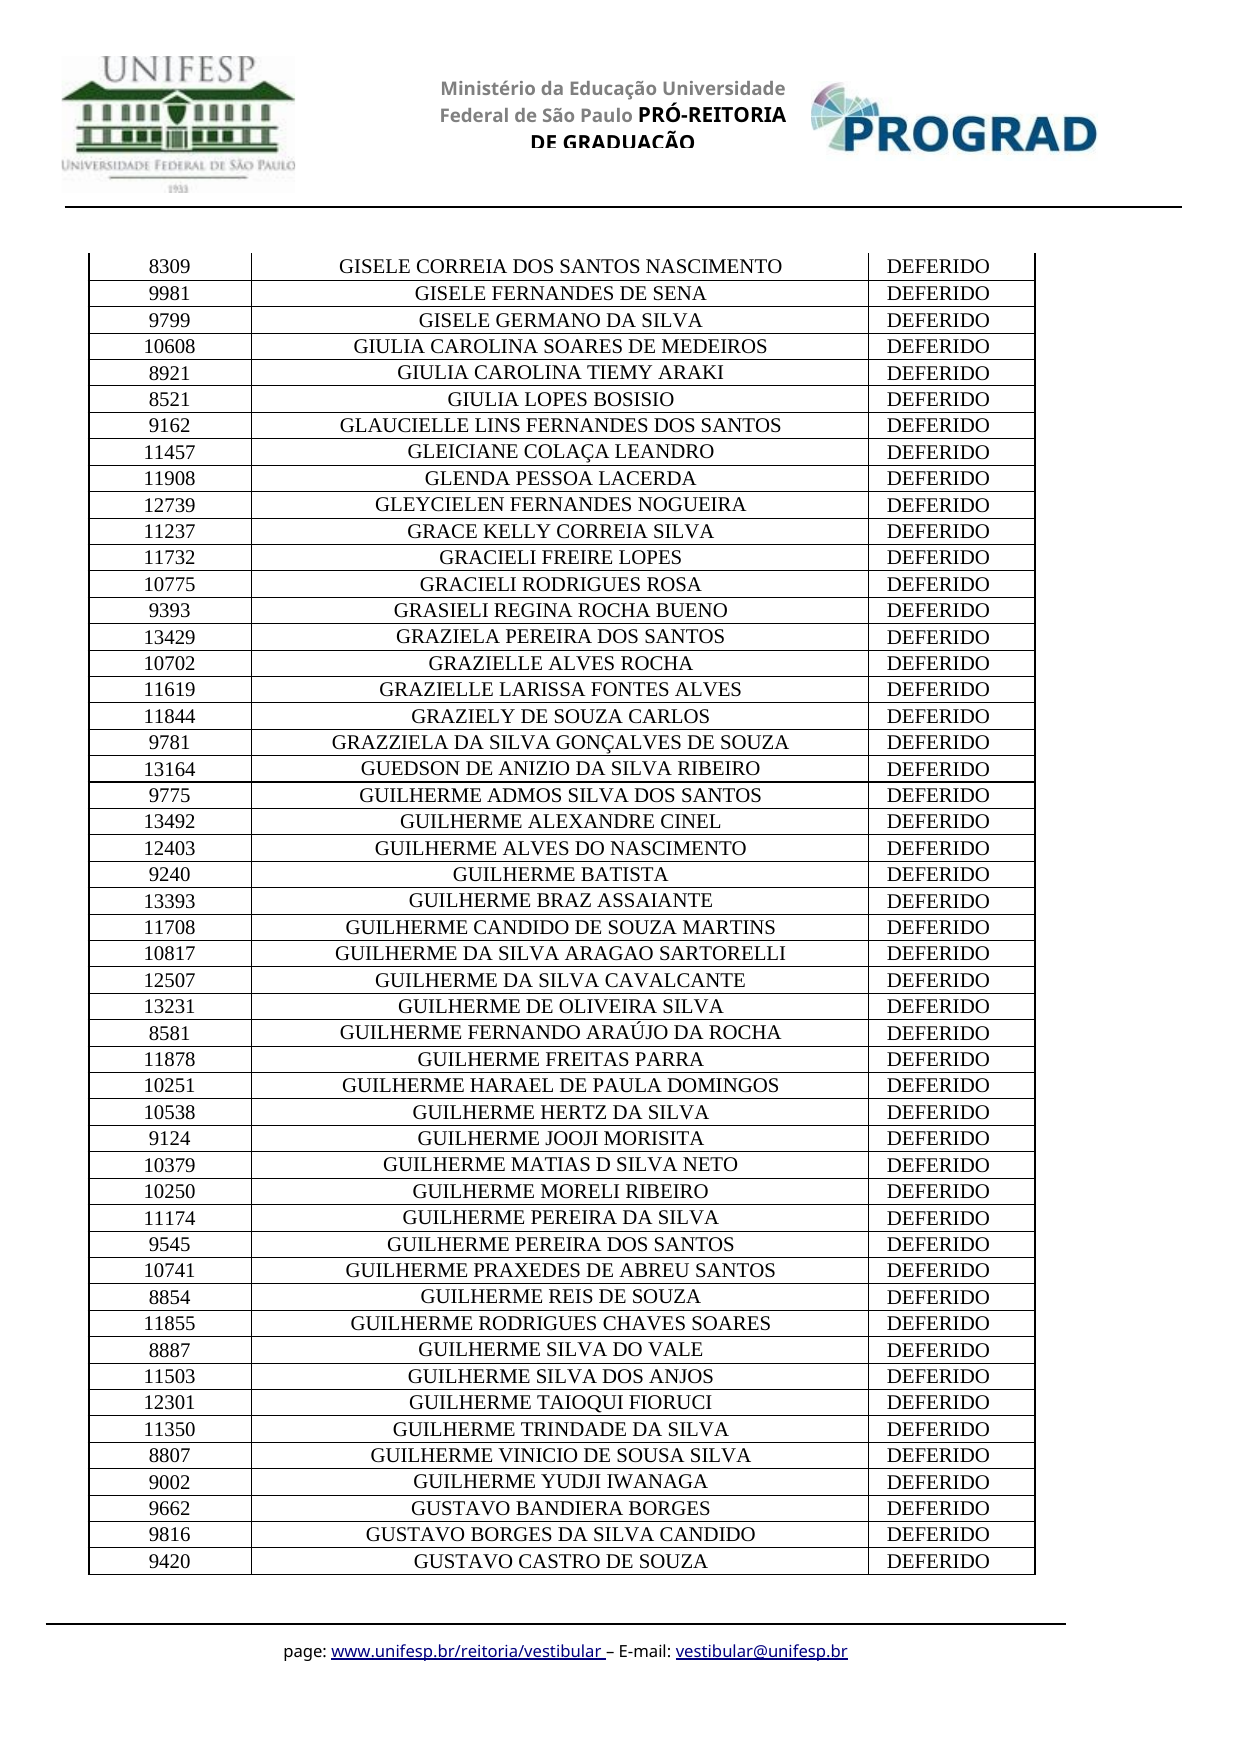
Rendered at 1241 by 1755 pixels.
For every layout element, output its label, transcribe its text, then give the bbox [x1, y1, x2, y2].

table_cell 11908 [90, 466, 251, 491]
table_cell DEFERIDO [869, 360, 1034, 385]
table_cell GUILHERME TRINDADE DA SILVA [252, 1416, 868, 1442]
table_cell 8581 [90, 1020, 251, 1046]
table_header DEFERIDO [869, 253, 1034, 280]
table_cell GUILHERME TAIOQUI FIORUCI [252, 1390, 868, 1415]
table_cell 11878 [90, 1047, 251, 1072]
table_cell 11237 [90, 519, 251, 544]
table_cell DEFERIDO [869, 1126, 1034, 1151]
table_cell DEFERIDO [869, 492, 1034, 517]
table_cell 10251 [90, 1073, 251, 1098]
table_cell GRASIELI REGINA ROCHA BUENO [252, 598, 868, 623]
table_cell GRACIELI FREIRE LOPES [252, 545, 868, 570]
table_cell DEFERIDO [869, 862, 1034, 887]
table_cell GRACE KELLY CORREIA SILVA [252, 519, 868, 544]
table_cell GISELE FERNANDES DE SENA [252, 281, 868, 306]
table_cell GUILHERME RODRIGUES CHAVES SOARES [252, 1311, 868, 1336]
table_cell GUILHERME ALVES DO NASCIMENTO [252, 835, 868, 861]
table_cell GUILHERME HARAEL DE PAULA DOMINGOS [252, 1073, 868, 1098]
table_cell GUILHERME DA SILVA CAVALCANTE [252, 967, 868, 993]
table_cell 12507 [90, 967, 251, 993]
table_cell 13393 [90, 888, 251, 913]
table_cell DEFERIDO [869, 1311, 1034, 1336]
table_cell DEFERIDO [869, 1522, 1034, 1547]
table_cell DEFERIDO [869, 1232, 1034, 1257]
table_cell DEFERIDO [869, 413, 1034, 438]
table_cell DEFERIDO [869, 624, 1034, 649]
table_cell GIULIA LOPES BOSISIO [252, 386, 868, 412]
table_cell GUSTAVO BORGES DA SILVA CANDIDO [252, 1522, 868, 1547]
table_cell 11457 [90, 439, 251, 464]
table_cell GLAUCIELLE LINS FERNANDES DOS SANTOS [252, 413, 868, 438]
table_cell 11503 [90, 1364, 251, 1389]
table_cell GRACIELI RODRIGUES ROSA [252, 571, 868, 597]
table_cell DEFERIDO [869, 1099, 1034, 1125]
table_cell GUILHERME CANDIDO DE SOUZA MARTINS [252, 915, 868, 940]
table_cell GUILHERME REIS DE SOUZA [252, 1284, 868, 1310]
table_cell DEFERIDO [869, 1179, 1034, 1204]
table_cell 13231 [90, 994, 251, 1019]
table_cell 9545 [90, 1232, 251, 1257]
table_cell DEFERIDO [869, 1469, 1034, 1494]
table_cell DEFERIDO [869, 730, 1034, 755]
table_cell GUILHERME DE OLIVEIRA SILVA [252, 994, 868, 1019]
table_cell 9420 [90, 1548, 251, 1574]
table_cell GUILHERME DA SILVA ARAGAO SARTORELLI [252, 941, 868, 966]
table_cell 13492 [90, 809, 251, 834]
table_cell DEFERIDO [869, 281, 1034, 306]
table_cell GIULIA CAROLINA TIEMY ARAKI [252, 360, 868, 385]
table_cell GUILHERME YUDJI IWANAGA [252, 1469, 868, 1494]
table_cell GLEICIANE COLAÇA LEANDRO [252, 439, 868, 464]
table_cell GIULIA CAROLINA SOARES DE MEDEIROS [252, 334, 868, 359]
table_cell GUILHERME PRAXEDES DE ABREU SANTOS [252, 1258, 868, 1283]
table_cell 10741 [90, 1258, 251, 1283]
table_cell DEFERIDO [869, 571, 1034, 597]
table_cell 10775 [90, 571, 251, 597]
table_cell DEFERIDO [869, 1390, 1034, 1415]
table_cell 11732 [90, 545, 251, 570]
table_cell 9124 [90, 1126, 251, 1151]
table_cell DEFERIDO [869, 307, 1034, 333]
table_cell 13429 [90, 624, 251, 649]
table_cell DEFERIDO [869, 1548, 1034, 1574]
table_cell DEFERIDO [869, 915, 1034, 940]
table_cell DEFERIDO [869, 466, 1034, 491]
table_cell 9162 [90, 413, 251, 438]
table_cell DEFERIDO [869, 1258, 1034, 1283]
table_cell GUILHERME MATIAS D SILVA NETO [252, 1152, 868, 1178]
table_cell 8887 [90, 1337, 251, 1362]
table_cell GUILHERME VINICIO DE SOUSA SILVA [252, 1443, 868, 1468]
table_cell 10538 [90, 1099, 251, 1125]
table_cell 10702 [90, 651, 251, 676]
table_cell 8921 [90, 360, 251, 385]
table_cell 8521 [90, 386, 251, 412]
table_cell 12301 [90, 1390, 251, 1415]
table_cell DEFERIDO [869, 1047, 1034, 1072]
table_header 8309 [90, 253, 251, 280]
table_cell DEFERIDO [869, 519, 1034, 544]
table_cell DEFERIDO [869, 967, 1034, 993]
table_cell GUILHERME ADMOS SILVA DOS SANTOS [252, 783, 868, 808]
table_cell DEFERIDO [869, 1284, 1034, 1310]
table_cell GUSTAVO BANDIERA BORGES [252, 1496, 868, 1521]
table_cell 10608 [90, 334, 251, 359]
table_cell GUILHERME SILVA DO VALE [252, 1337, 868, 1362]
table_cell DEFERIDO [869, 783, 1034, 808]
table_cell 10379 [90, 1152, 251, 1178]
table_cell 11844 [90, 703, 251, 729]
table_cell GISELE GERMANO DA SILVA [252, 307, 868, 333]
table_cell 11350 [90, 1416, 251, 1442]
table_cell 10817 [90, 941, 251, 966]
table_cell 13164 [90, 756, 251, 781]
table_cell 8807 [90, 1443, 251, 1468]
table_cell GUSTAVO CASTRO DE SOUZA [252, 1548, 868, 1574]
table_cell DEFERIDO [869, 809, 1034, 834]
table_cell GRAZIELLE ALVES ROCHA [252, 651, 868, 676]
table_cell GUILHERME PEREIRA DA SILVA [252, 1205, 868, 1231]
table_cell DEFERIDO [869, 835, 1034, 861]
table_cell 9002 [90, 1469, 251, 1494]
table_cell GRAZIELY DE SOUZA CARLOS [252, 703, 868, 729]
table_cell DEFERIDO [869, 756, 1034, 781]
table_cell 12739 [90, 492, 251, 517]
table_cell DEFERIDO [869, 1073, 1034, 1098]
table_cell DEFERIDO [869, 439, 1034, 464]
table_cell DEFERIDO [869, 1020, 1034, 1046]
table_cell 9781 [90, 730, 251, 755]
table_cell 11619 [90, 677, 251, 702]
table_cell GUILHERME BRAZ ASSAIANTE [252, 888, 868, 913]
table_header GISELE CORREIA DOS SANTOS NASCIMENTO [252, 253, 868, 280]
table_cell GUILHERME FERNANDO ARAÚJO DA ROCHA [252, 1020, 868, 1046]
table_cell GUILHERME BATISTA [252, 862, 868, 887]
table_cell 9240 [90, 862, 251, 887]
table_cell DEFERIDO [869, 1496, 1034, 1521]
table_cell DEFERIDO [869, 545, 1034, 570]
table_cell 9393 [90, 598, 251, 623]
table_cell 11174 [90, 1205, 251, 1231]
table_cell GRAZZIELA DA SILVA GONÇALVES DE SOUZA [252, 730, 868, 755]
table_cell DEFERIDO [869, 598, 1034, 623]
table_cell GUILHERME ALEXANDRE CINEL [252, 809, 868, 834]
table_cell GUILHERME MORELI RIBEIRO [252, 1179, 868, 1204]
table_cell GUILHERME SILVA DOS ANJOS [252, 1364, 868, 1389]
table_cell GLEYCIELEN FERNANDES NOGUEIRA [252, 492, 868, 517]
table_cell GUILHERME PEREIRA DOS SANTOS [252, 1232, 868, 1257]
table_cell DEFERIDO [869, 1152, 1034, 1178]
table_cell GUILHERME FREITAS PARRA [252, 1047, 868, 1072]
table_cell 11708 [90, 915, 251, 940]
table_cell 9816 [90, 1522, 251, 1547]
table_cell GUILHERME JOOJI MORISITA [252, 1126, 868, 1151]
table_cell DEFERIDO [869, 888, 1034, 913]
table_cell 9799 [90, 307, 251, 333]
table_cell DEFERIDO [869, 1364, 1034, 1389]
table_cell GLENDA PESSOA LACERDA [252, 466, 868, 491]
table_cell 10250 [90, 1179, 251, 1204]
table_cell DEFERIDO [869, 1337, 1034, 1362]
table_cell DEFERIDO [869, 1205, 1034, 1231]
table_cell 9775 [90, 783, 251, 808]
table_cell GUILHERME HERTZ DA SILVA [252, 1099, 868, 1125]
table_cell 11855 [90, 1311, 251, 1336]
table_cell DEFERIDO [869, 386, 1034, 412]
table_cell DEFERIDO [869, 334, 1034, 359]
table_cell DEFERIDO [869, 994, 1034, 1019]
table_cell GRAZIELA PEREIRA DOS SANTOS [252, 624, 868, 649]
table_cell 9662 [90, 1496, 251, 1521]
table_cell GUEDSON DE ANIZIO DA SILVA RIBEIRO [252, 756, 868, 781]
table_cell GRAZIELLE LARISSA FONTES ALVES [252, 677, 868, 702]
table_cell DEFERIDO [869, 1416, 1034, 1442]
table_cell DEFERIDO [869, 677, 1034, 702]
table_cell DEFERIDO [869, 703, 1034, 729]
table_cell 8854 [90, 1284, 251, 1310]
table_cell DEFERIDO [869, 1443, 1034, 1468]
table_cell DEFERIDO [869, 651, 1034, 676]
table_cell 12403 [90, 835, 251, 861]
table_cell 9981 [90, 281, 251, 306]
table_cell DEFERIDO [869, 941, 1034, 966]
